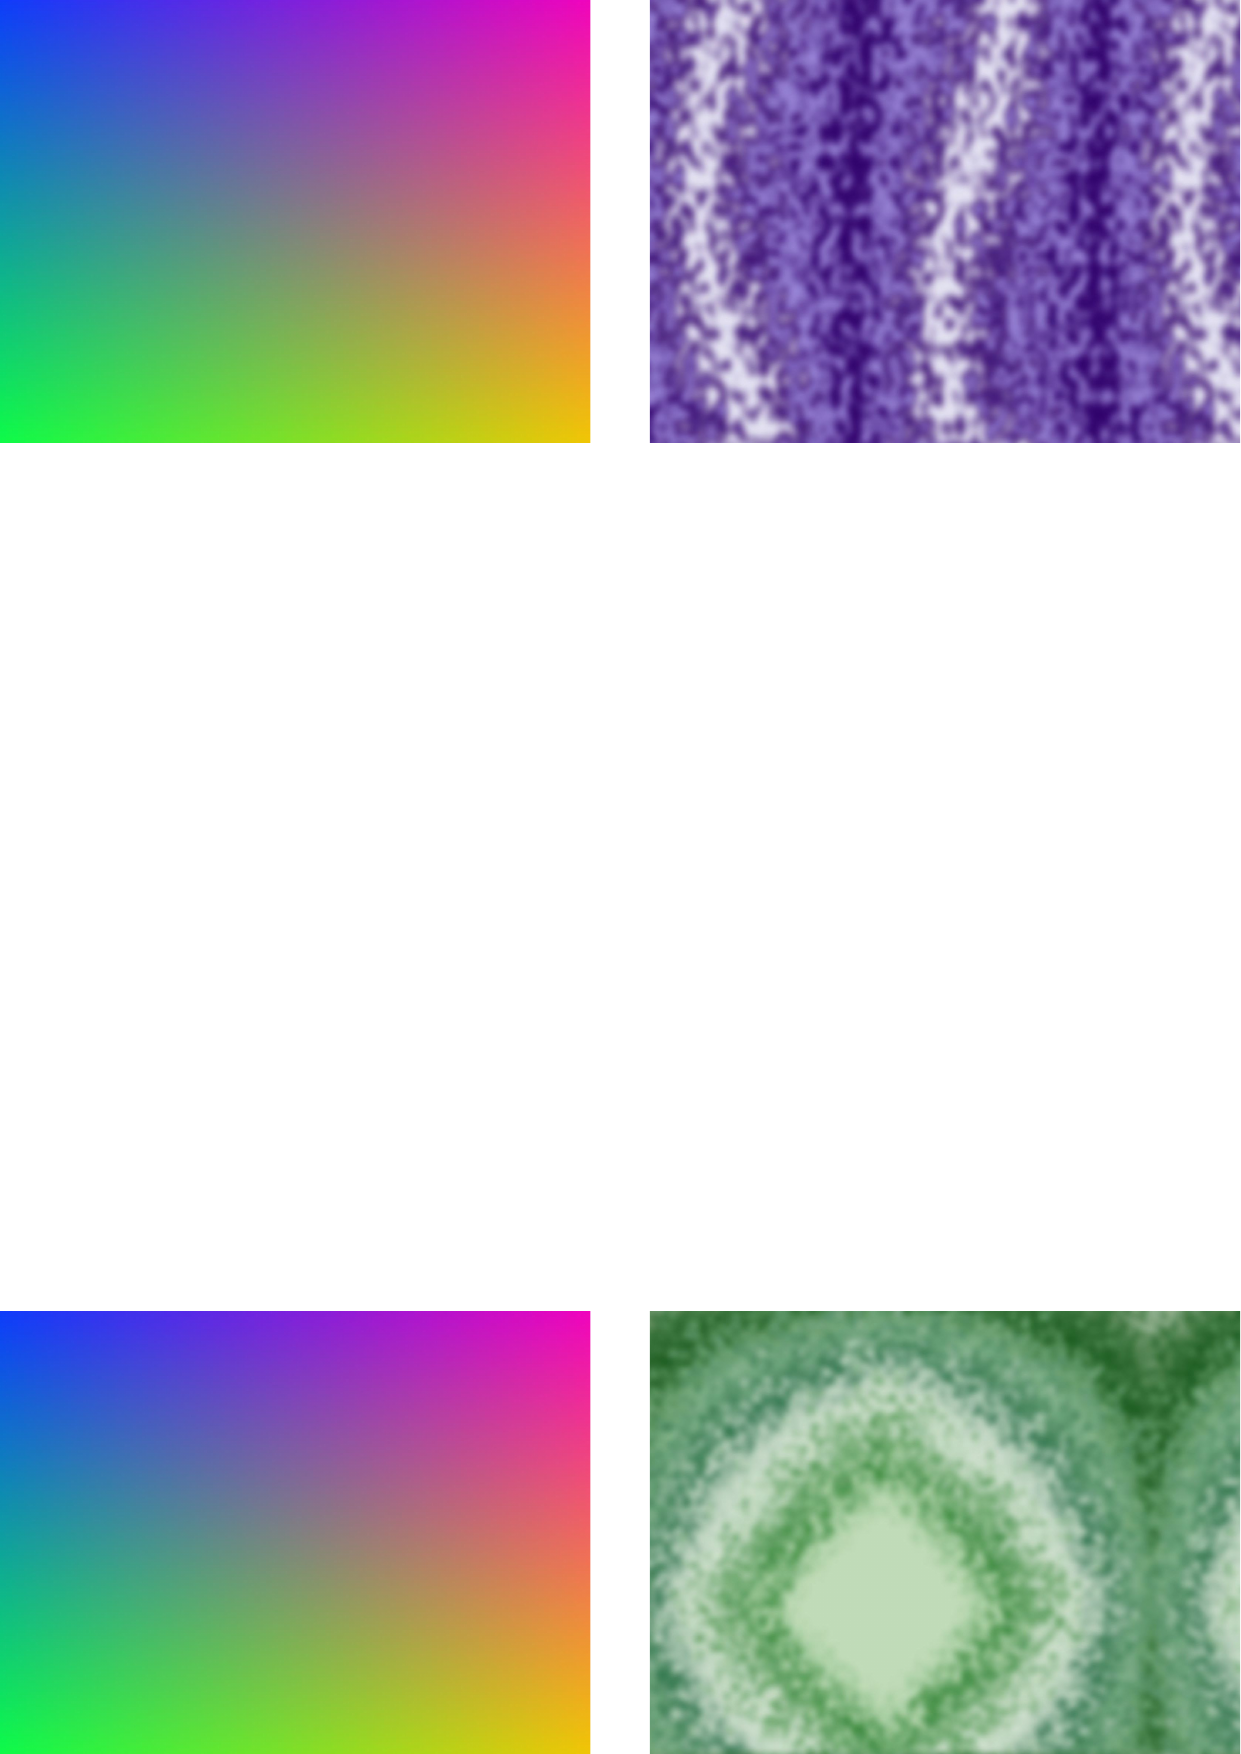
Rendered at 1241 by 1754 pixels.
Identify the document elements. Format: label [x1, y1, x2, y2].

picture [649, 0, 1241, 443]
picture [649, 1311, 1241, 1754]
picture [0, 0, 591, 443]
picture [0, 1311, 591, 1754]
